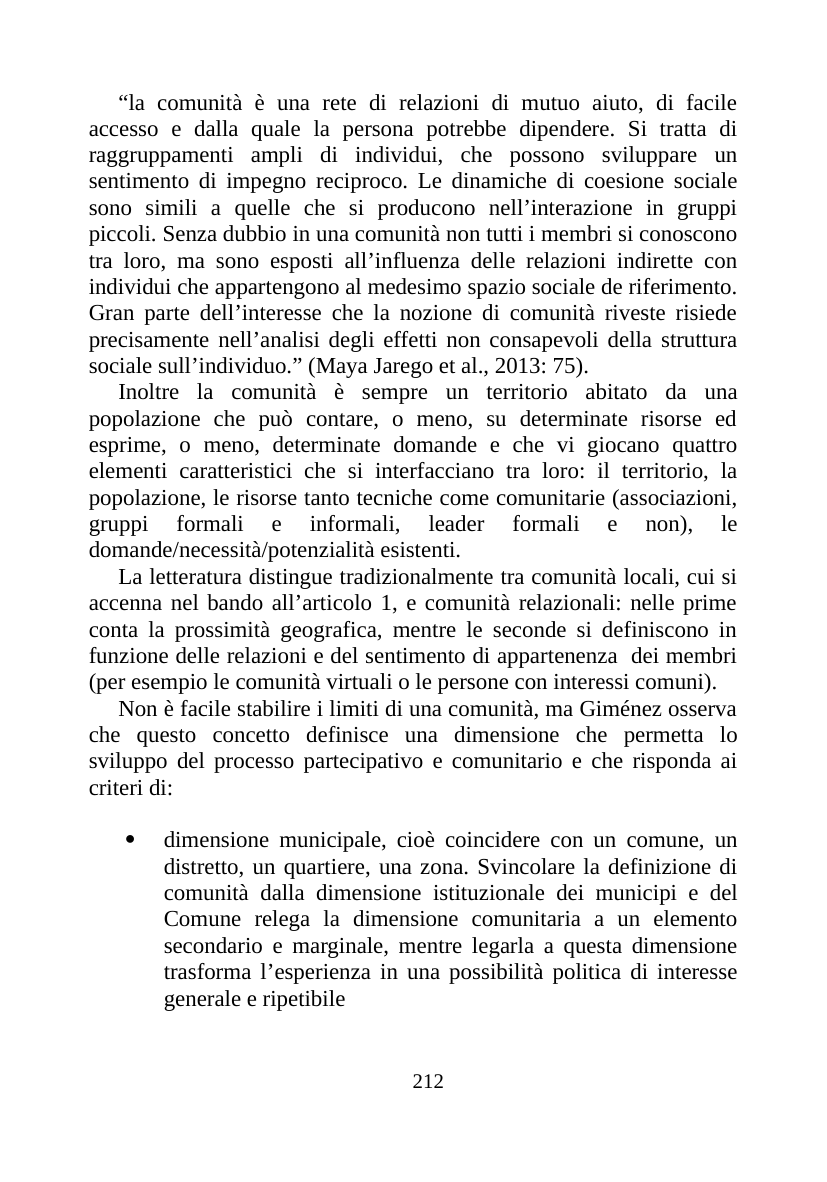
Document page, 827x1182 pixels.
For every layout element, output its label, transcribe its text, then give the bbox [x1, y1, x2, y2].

text “la comunità è una rete di relazioni di mutuo aiuto, di facile accesso e dalla quale la persona potrebbe dipendere. Si tratta di raggruppamenti ampli di individui, che possono sviluppare un sentimento di impegno reciproco. Le dinamiche di coesione sociale sono simili a quelle che si producono nell’interazione in gruppi piccoli. Senza dubbio in una comunità non tutti i membri si conoscono tra loro, ma sono esposti all’influenza delle relazioni indirette con individui che appartengono al medesimo spazio sociale de riferimento. Gran parte dell’interesse che la nozione di comunità riveste risiede precisamente nell’analisi degli effetti non consapevoli della struttura sociale sull’individuo.” (Maya Jarego et al., 2013: 75). [88, 88, 738, 378]
text La letteratura distingue tradizionalmente tra comunità locali, cui si accenna nel bando all’articolo 1, e comunità relazionali: nelle prime conta la prossimità geografica, mentre le seconde si definiscono in funzione delle relazioni e del sentimento di appartenenza dei membri (per esempio le comunità virtuali o le persone con interessi comuni). [88, 563, 738, 695]
list dimensione municipale, cioè coincidere con un comune, un distretto, un quartiere, una zona. Svincolare la definizione di comunità dalla dimensione istituzionale dei municipi e del Comune relega la dimensione comunitaria a un elemento secondario e marginale, mentre legarla a questa dimensione trasforma l’esperienza in una possibilità politica di interesse generale e ripetibile [126, 826, 738, 1011]
text Inoltre la comunità è sempre un territorio abitato da una popolazione che può contare, o meno, su determinate risorse ed esprime, o meno, determinate domande e che vi giocano quattro elementi caratteristici che si interfacciano tra loro: il territorio, la popolazione, le risorse tanto tecniche come comunitarie (associazioni, gruppi formali e informali, leader formali e non), le domande/necessità/potenzialità esistenti. [88, 378, 738, 563]
text Non è facile stabilire i limiti di una comunità, ma Giménez osserva che questo concetto definisce una dimensione che permetta lo sviluppo del processo partecipativo e comunitario e che risponda ai criteri di: [88, 695, 738, 800]
